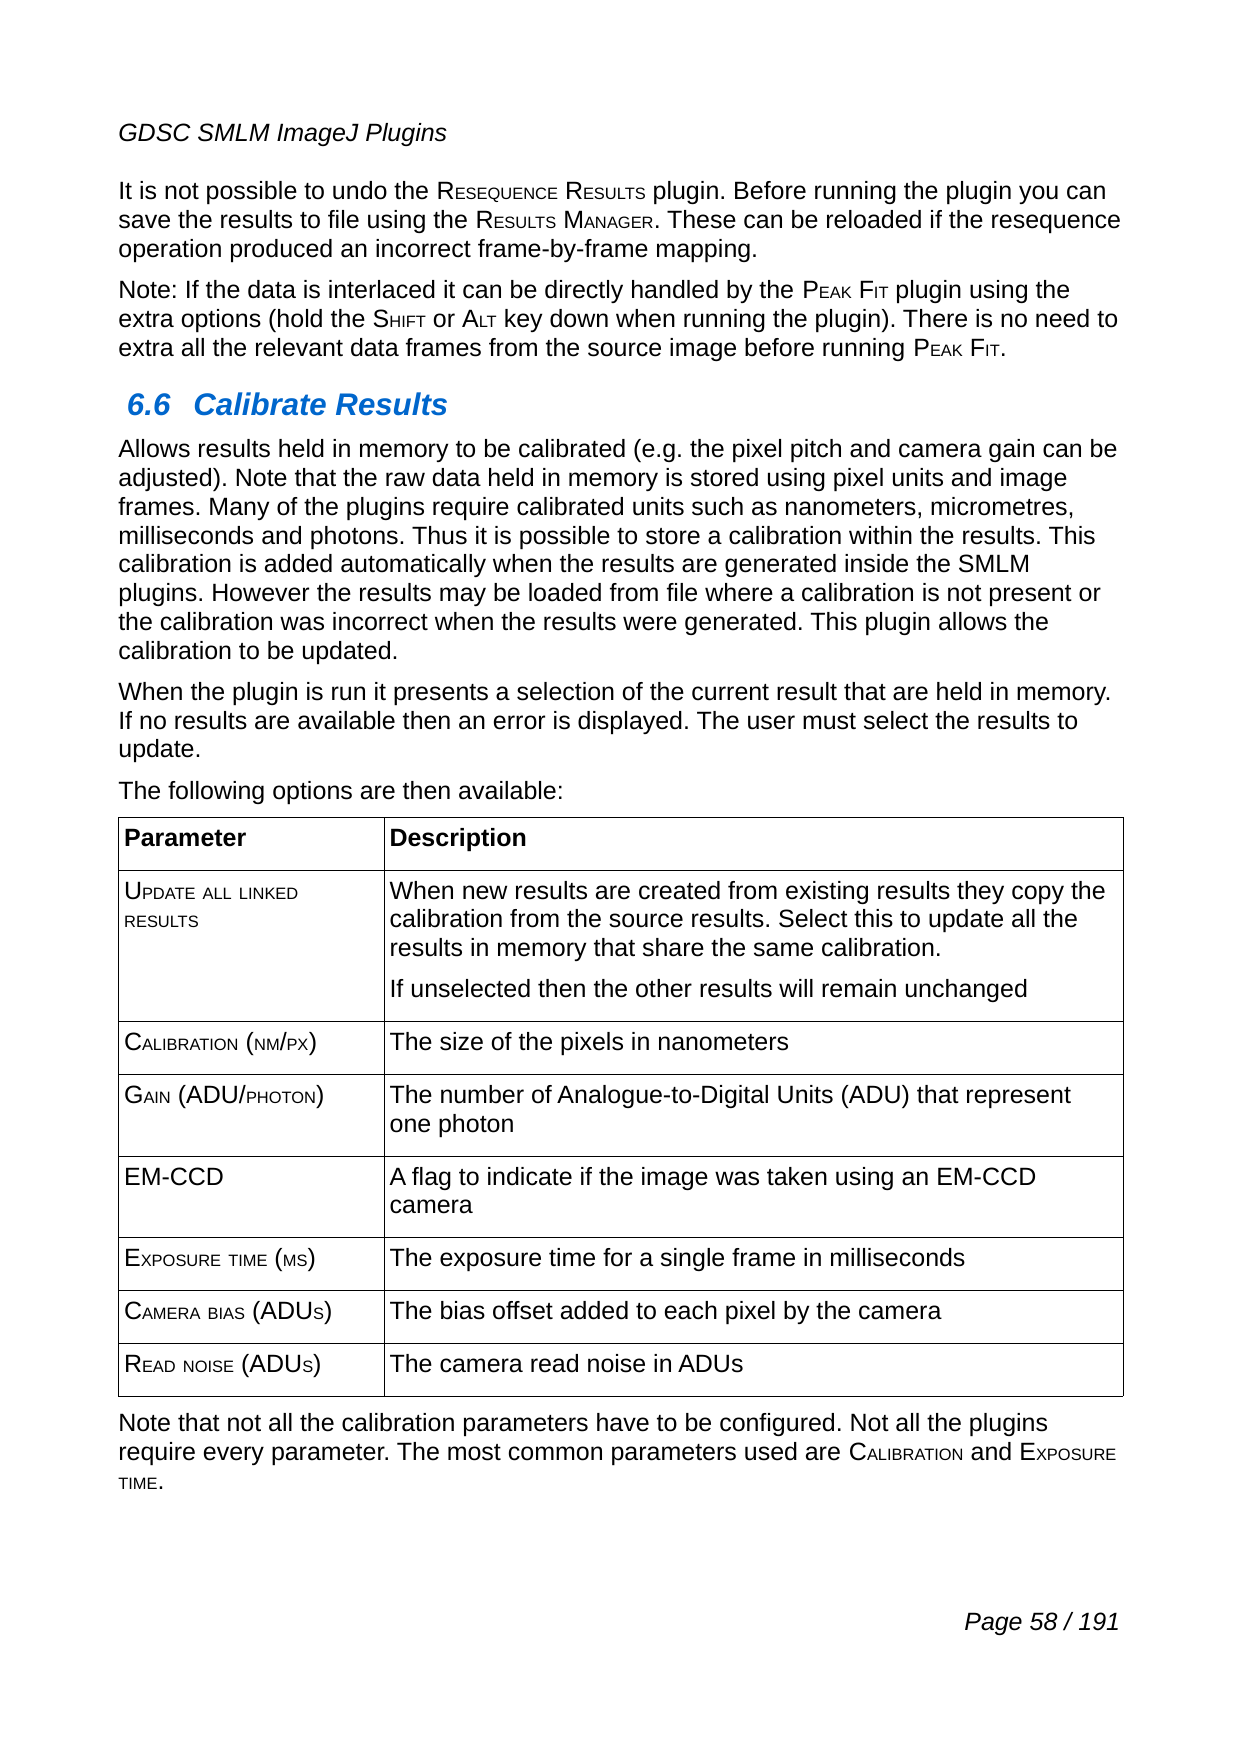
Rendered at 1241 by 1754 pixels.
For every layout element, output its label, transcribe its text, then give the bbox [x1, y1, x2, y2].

text Note: If the data is interlaced it can be directly handled by the Peak Fit plugin using the extra options (hold the Shift or Alt key down when running the plugin). There is no need to extra all the relevant data frames from the source image before running Peak Fit. [118, 275, 1122, 361]
table_cell The bias offset added to each pixel by the camera [385, 1291, 1123, 1343]
text Note that not all the calibration parameters have to be configured. Not all the plugins require every parameter. The most common parameters used are Calibration and Exposure time. [118, 1408, 1122, 1494]
subtitle Calibrate Results [118, 386, 1122, 422]
text The following options are then available: [118, 776, 1122, 804]
table_cell The exposure time for a single frame in milliseconds [385, 1238, 1123, 1290]
table_header Parameter [119, 818, 384, 870]
table_header Description [385, 818, 1123, 870]
table_cell Read noise (ADUs) [119, 1344, 384, 1396]
table_cell EM-CCD [119, 1157, 384, 1237]
table_cell The camera read noise in ADUs [385, 1344, 1123, 1396]
table_cell Update all linked results [119, 871, 384, 1021]
table_cell When new results are created from existing results they copy the calibration from the source results. Select this to update all the results in memory that share the same calibration. If unselected then the other results will remain unchanged [385, 871, 1123, 1021]
table_cell Calibration (nm/px) [119, 1022, 384, 1074]
text When the plugin is run it presents a selection of the current result that are held in memory. If no results are available then an error is displayed. The user must select the results to update. [118, 677, 1122, 763]
table_cell The number of Analogue-to-Digital Units (ADU) that represent one photon [385, 1075, 1123, 1156]
table_cell Gain (ADU/photon) [119, 1075, 384, 1156]
table_cell The size of the pixels in nanometers [385, 1022, 1123, 1074]
text It is not possible to undo the Resequence Results plugin. Before running the plugin you can save the results to file using the Results Manager. These can be reloaded if the resequence operation produced an incorrect frame-by-frame mapping. [118, 176, 1122, 263]
table_cell Exposure time (ms) [119, 1238, 384, 1290]
table_cell Camera bias (ADUs) [119, 1291, 384, 1343]
table_cell A flag to indicate if the image was taken using an EM-CCD camera [385, 1157, 1123, 1237]
text Allows results held in memory to be calibrated (e.g. the pixel pitch and camera gain can be adjusted). Note that the raw data held in memory is stored using pixel units and image frames. Many of the plugins require calibrated units such as nanometers, micrometres, milliseconds and photons. Thus it is possible to store a calibration within the results. This calibration is added automatically when the results are generated inside the SMLM plugins. However the results may be loaded from file where a calibration is not present or the calibration was incorrect when the results were generated. This plugin allows the calibration to be updated. [118, 434, 1122, 664]
